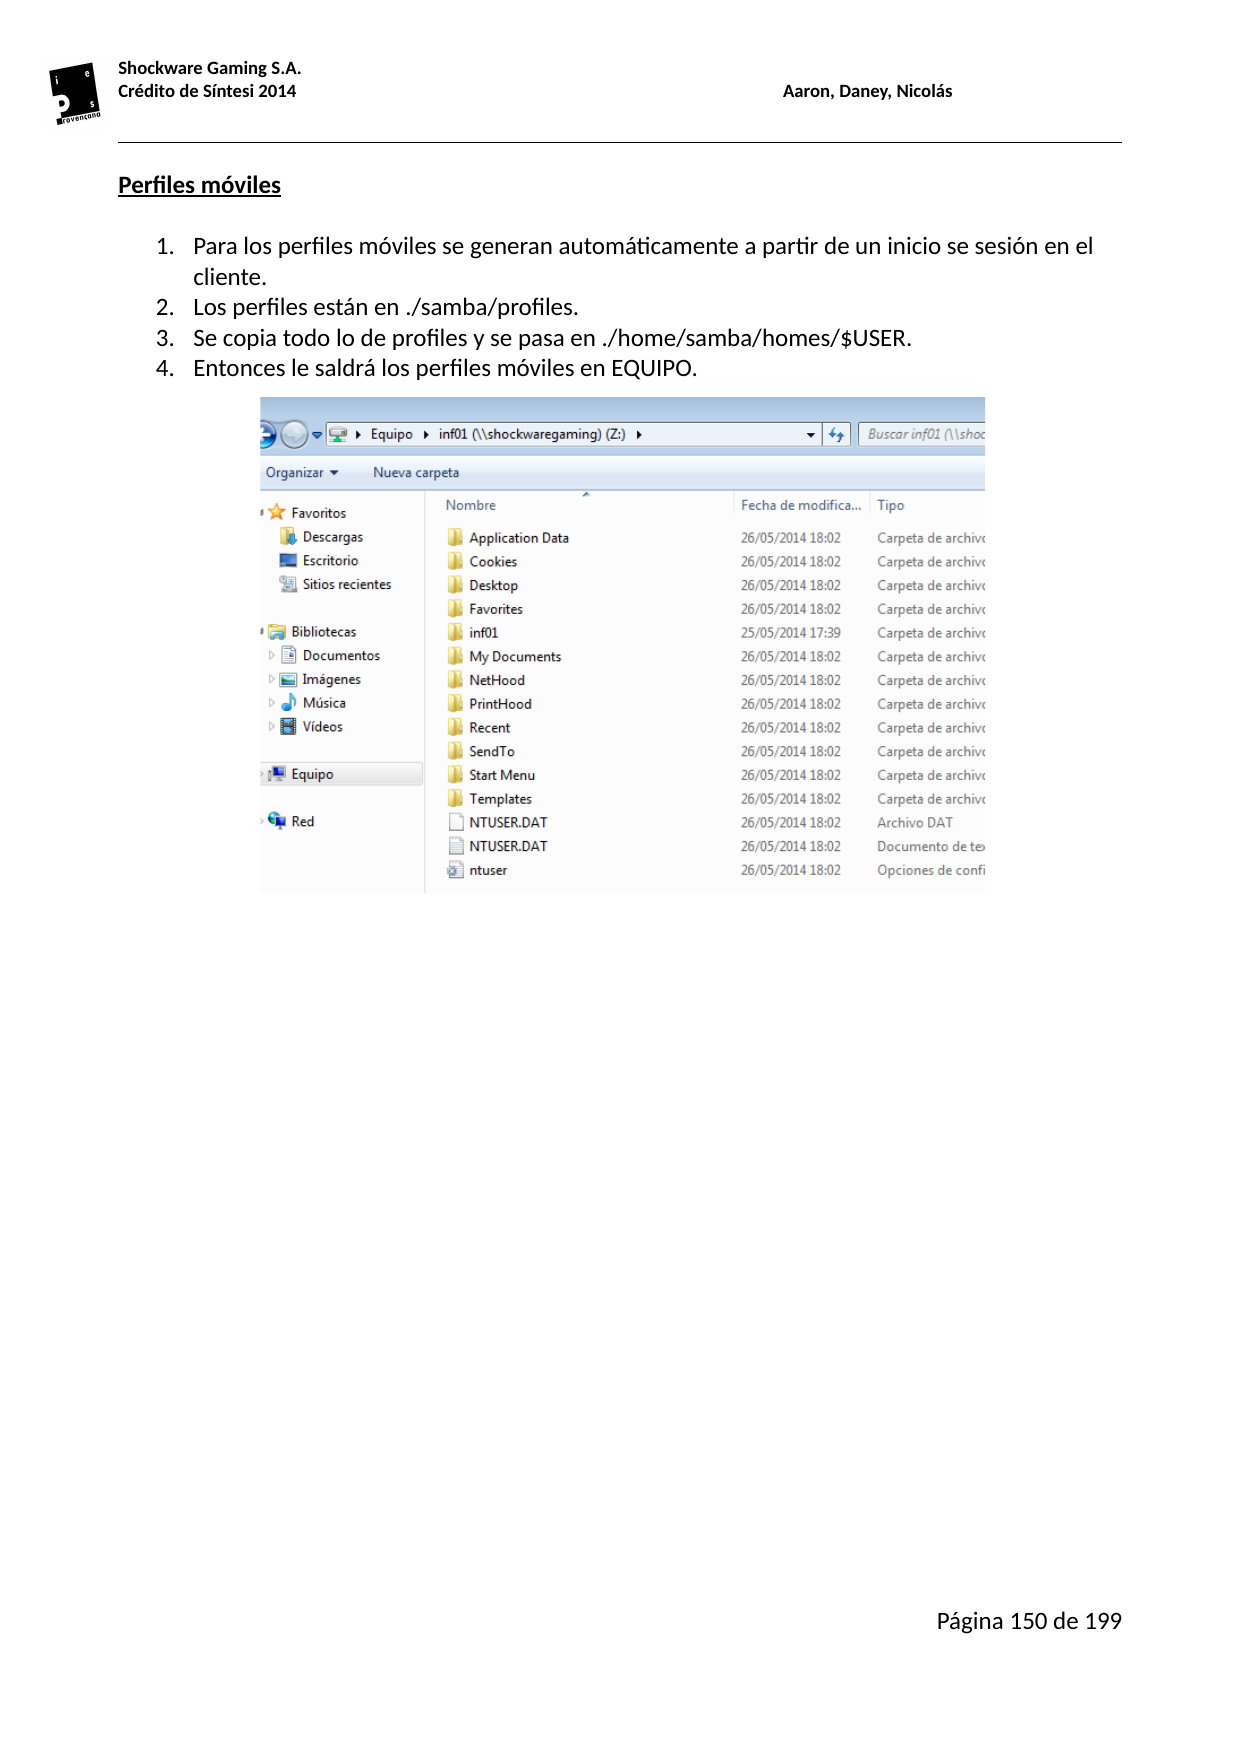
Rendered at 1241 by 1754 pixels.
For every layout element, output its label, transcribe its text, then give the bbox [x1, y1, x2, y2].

list Los perfiles están en ./samba/profiles. [156, 291, 1122, 322]
list Para los perfiles móviles se generan automáticamente a partir de un inicio se sesión en el cliente. [156, 230, 1122, 291]
picture [43, 56, 110, 130]
list Entonces le saldrá los perfiles móviles en EQUIPO. [156, 352, 1122, 383]
list Se copia todo lo de profiles y se pasa en ./home/samba/homes/$USER. [156, 322, 1122, 352]
text Perfiles móviles [118, 169, 1122, 200]
picture [260, 397, 986, 893]
